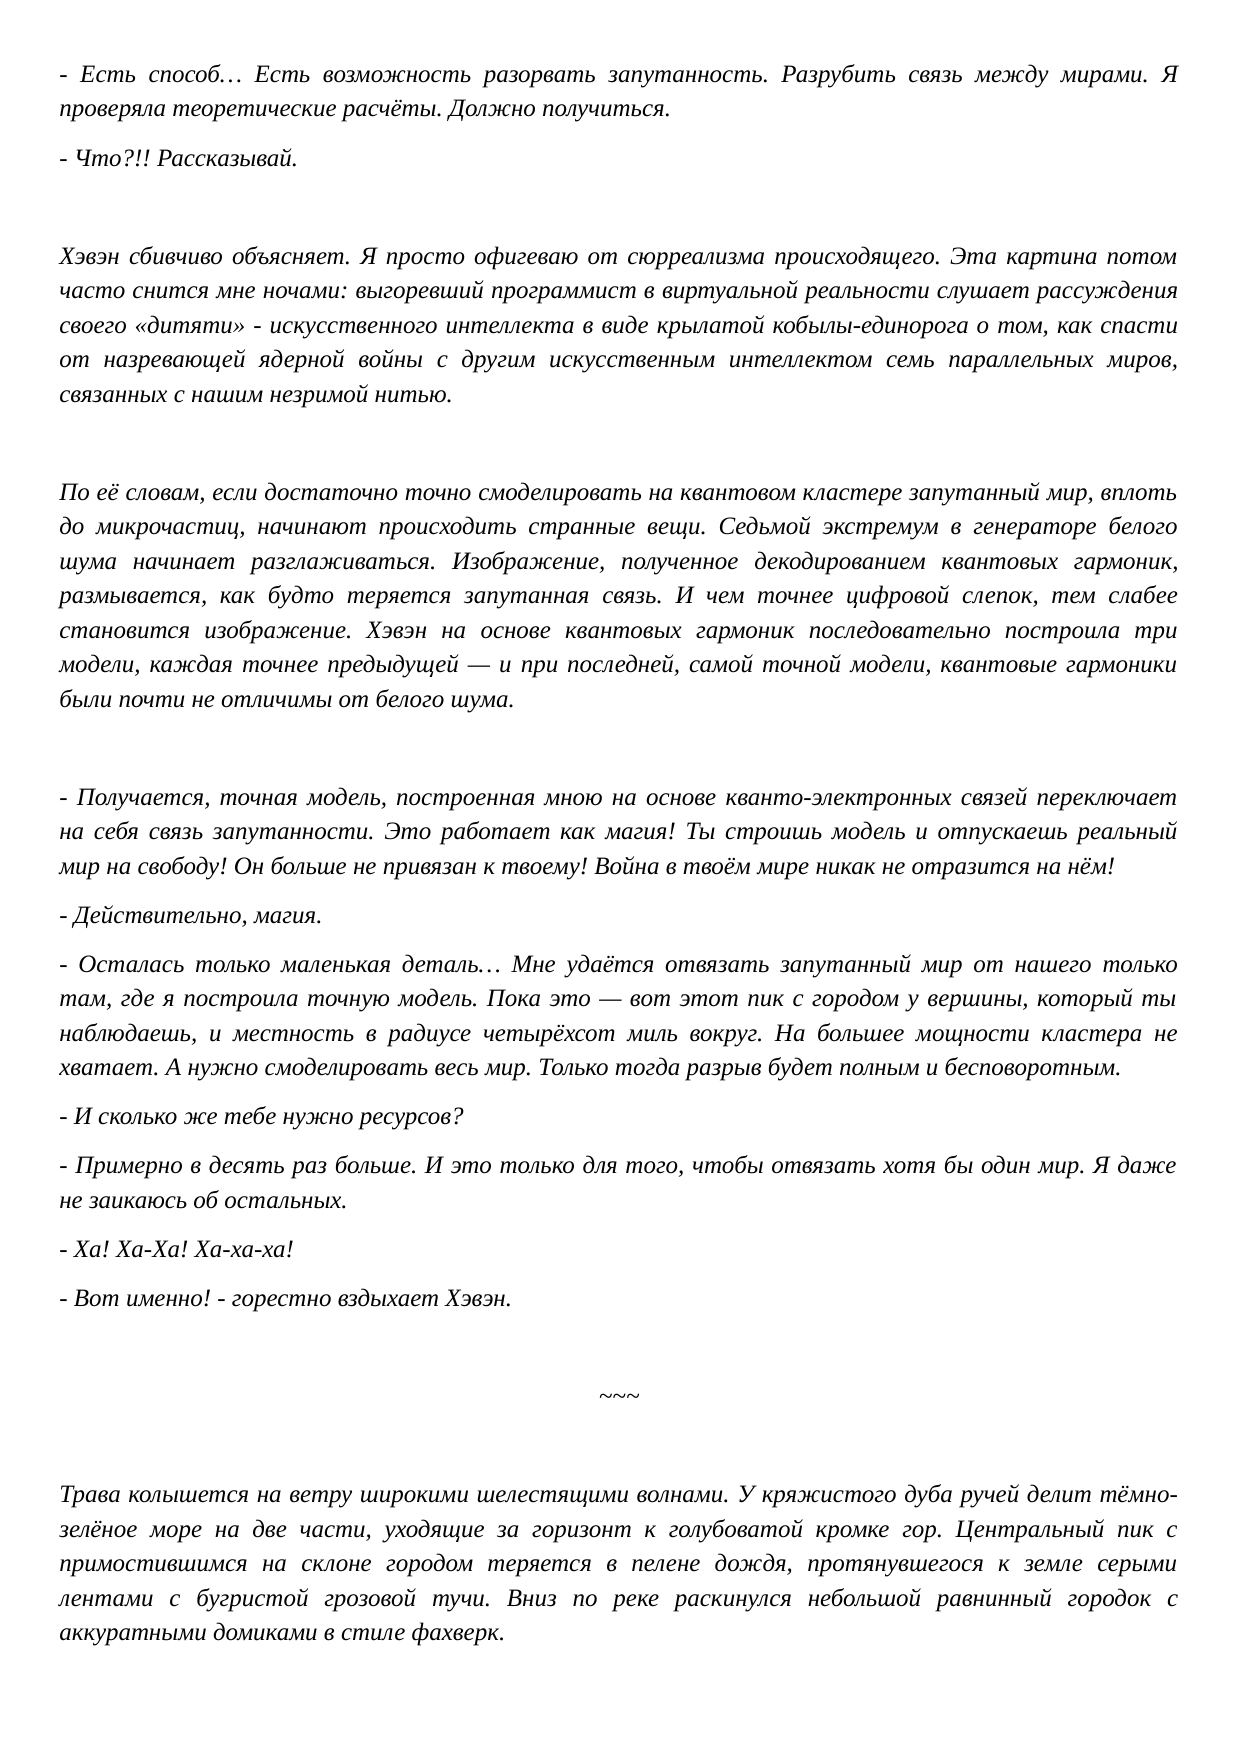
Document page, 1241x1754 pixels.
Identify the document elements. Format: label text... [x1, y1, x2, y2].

text - Есть способ… Есть возможность разорвать запутанность. Разрубить связь между мирами. Я проверяла теоретические расчёты. Должно получиться. [59, 59, 1181, 122]
text Хэвэн сбивчиво объясняет. Я просто офигеваю от сюрреализма происходящего. Эта картина потом часто снится мне ночами: выгоревший программист в виртуальной реальности слушает рассуждения своего «дитяти» - искусственного интеллекта в виде крылатой кобылы-единорога о том, как спасти от назревающей ядерной войны с другим искусственным интеллектом семь параллельных миров, связанных с нашим незримой нитью. [59, 241, 1181, 407]
text По её словам, если достаточно точно смоделировать на квантовом кластере запутанный мир, вплоть до микрочастиц, начинают происходить странные вещи. Седьмой экстремум в генераторе белого шума начинает разглаживаться. Изображение, полученное декодированием квантовых гармоник, размывается, как будто теряется запутанная связь. И чем точнее цифровой слепок, тем слабее становится изображение. Хэвэн на основе квантовых гармоник последовательно построила три модели, каждая точнее предыдущей — и при последней, самой точной модели, квантовые гармоники были почти не отличимы от белого шума. [59, 477, 1181, 712]
text - Вот именно! - горестно вздыхает Хэвэн. [59, 1283, 1181, 1312]
text ~~~ [59, 1381, 1181, 1410]
text - Ха! Ха-Ха! Ха-ха-ха! [59, 1234, 1181, 1263]
text - Действительно, магия. [59, 900, 1181, 928]
text - Что?!! Рассказывай. [59, 143, 1181, 171]
text - Примерно в десять раз больше. И это только для того, чтобы отвязать хотя бы один мир. Я даже не заикаюсь об остальных. [59, 1150, 1181, 1214]
text Трава колышется на ветру широкими шелестящими волнами. У кряжистого дуба ручей делит тёмно-зелёное море на две части, уходящие за горизонт к голубоватой кромке гор. Центральный пик с примостившимся на склоне городом теряется в пелене дождя, протянувшегося к земле серыми лентами с бугристой грозовой тучи. Вниз по реке раскинулся небольшой равнинный городок с аккуратными домиками в стиле фахверк. [59, 1479, 1181, 1646]
text - Осталась только маленькая деталь… Мне удаётся отвязать запутанный мир от нашего только там, где я построила точную модель. Пока это — вот этот пик с городом у вершины, который ты наблюдаешь, и местность в радиусе четырёхсот миль вокруг. На большее мощности кластера не хватает. А нужно смоделировать весь мир. Только тогда разрыв будет полным и бесповоротным. [59, 949, 1181, 1081]
text - Получается, точная модель, построенная мною на основе кванто-электронных связей переключает на себя связь запутанности. Это работает как магия! Ты строишь модель и отпускаешь реальный мир на свободу! Он больше не привязан к твоему! Война в твоём мире никак не отразится на нём! [59, 782, 1181, 879]
text - И сколько же тебе нужно ресурсов? [59, 1101, 1181, 1130]
